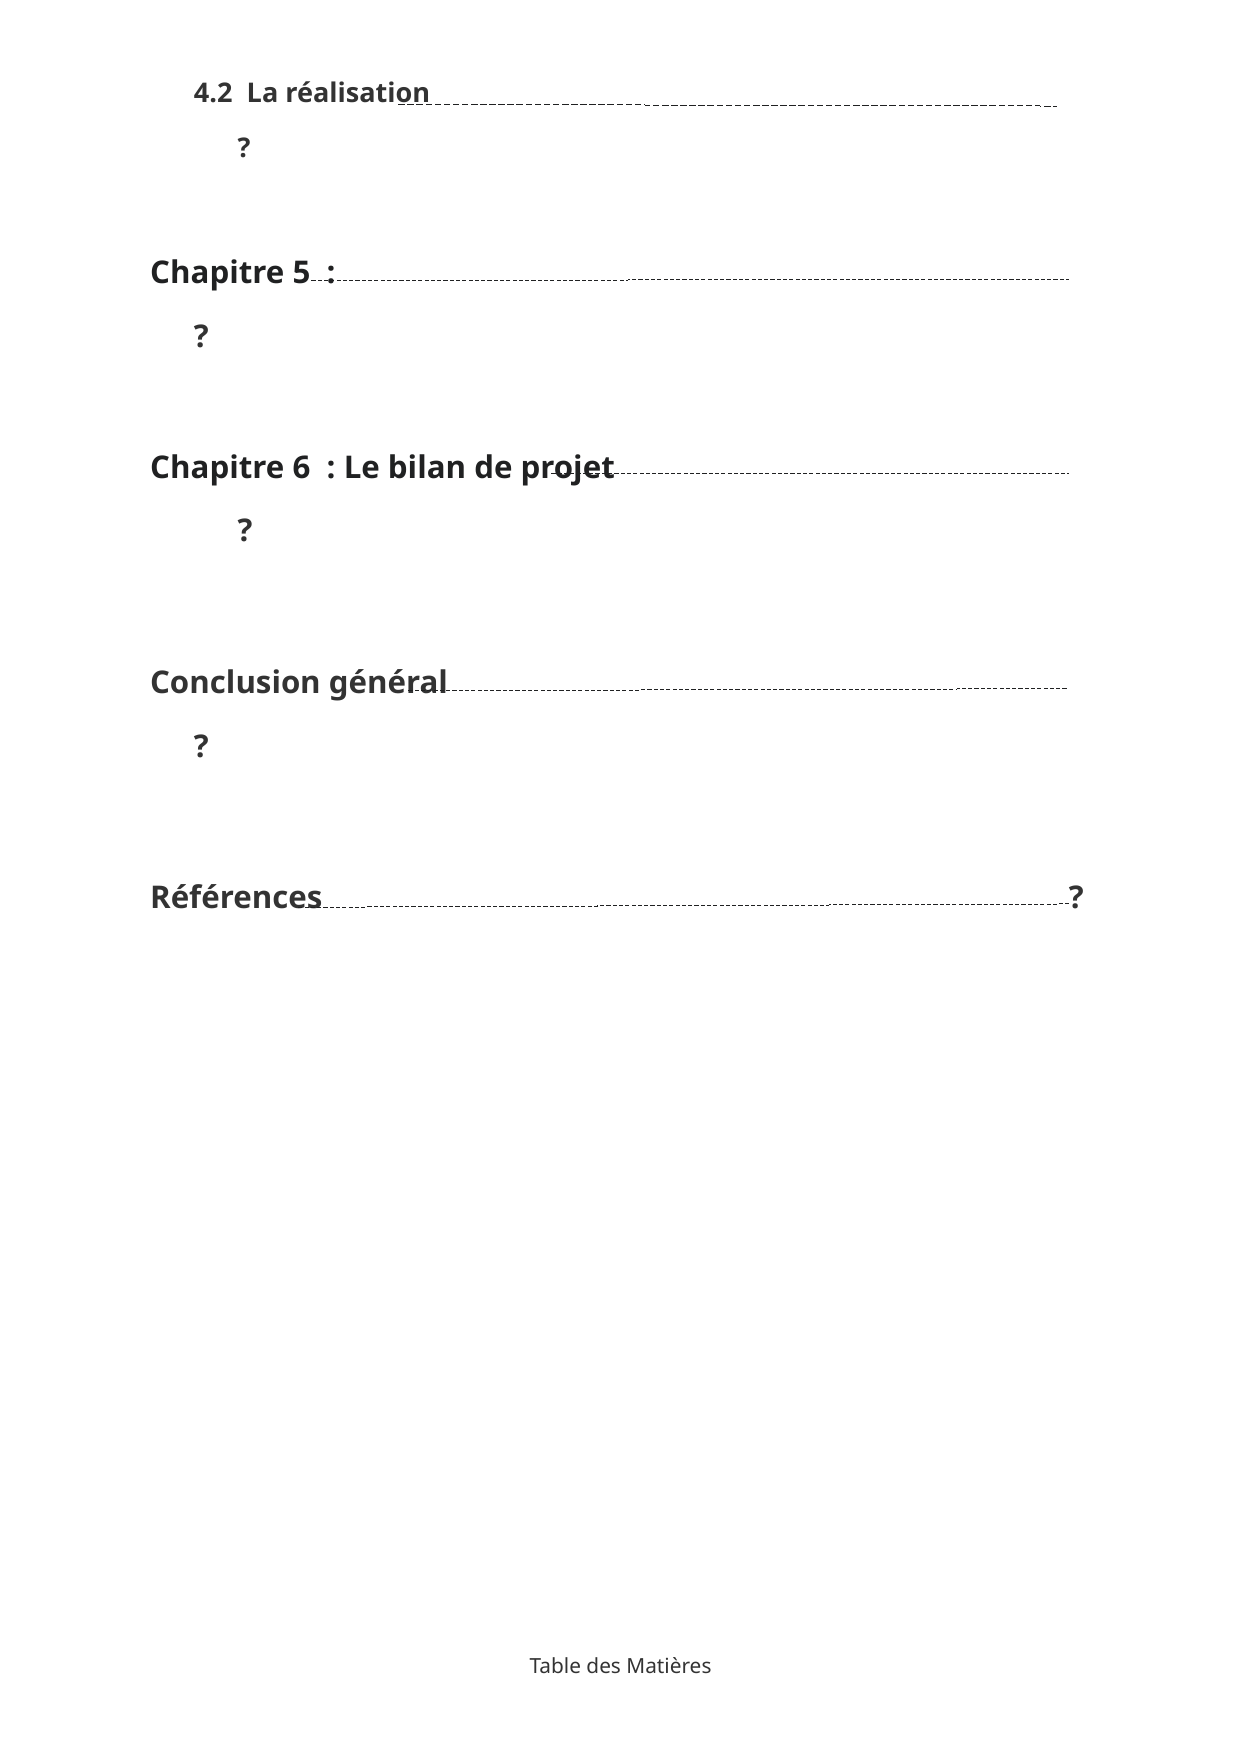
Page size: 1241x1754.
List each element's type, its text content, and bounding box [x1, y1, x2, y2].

text Chapitre 6 : Le bilan de projet ? [150, 444, 1091, 551]
text 4.2 La réalisation ? [194, 73, 1091, 166]
text Références ? [150, 875, 1091, 918]
text Conclusion général ? [150, 660, 1091, 766]
text Chapitre 5 : ? [150, 251, 1091, 357]
